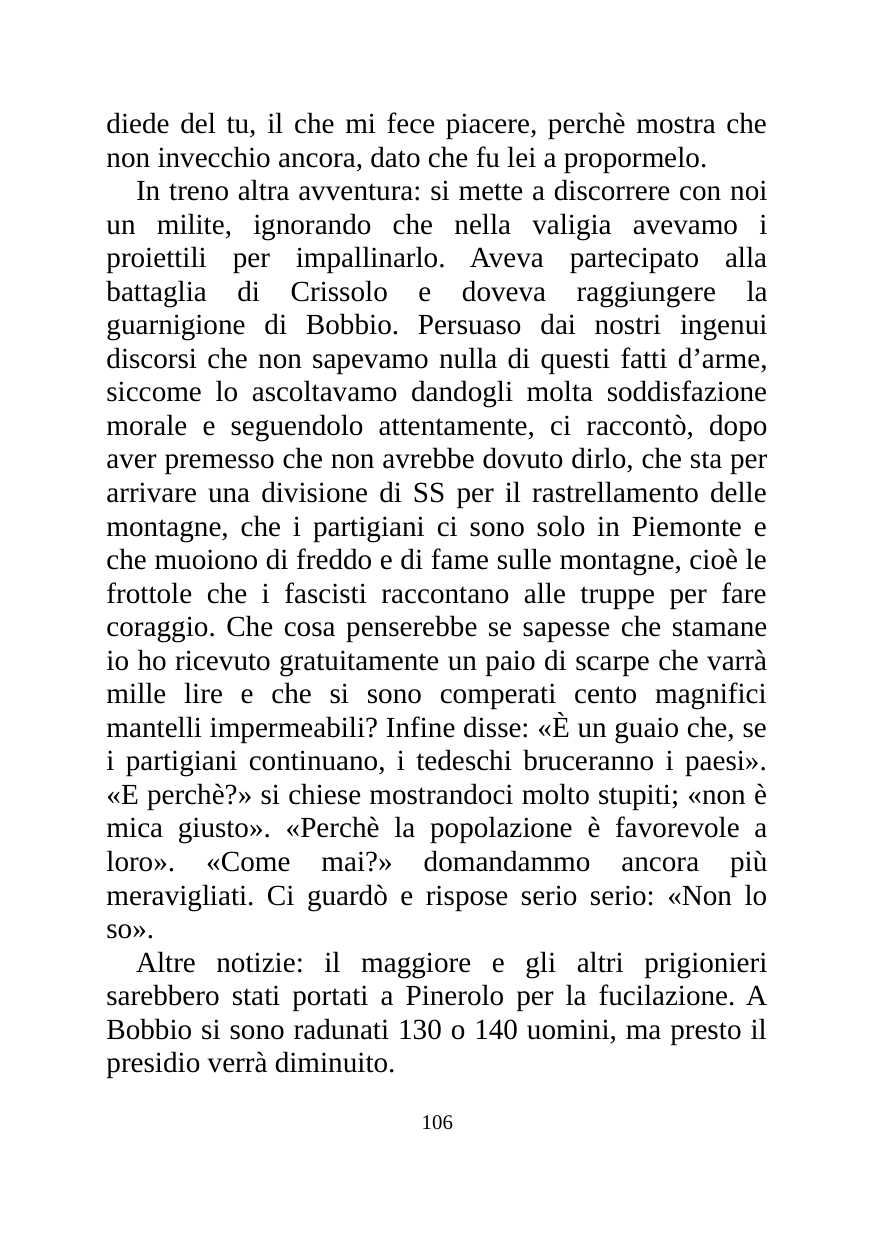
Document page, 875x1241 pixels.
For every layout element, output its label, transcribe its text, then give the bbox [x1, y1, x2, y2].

text In treno altra avventura: si mette a discorrere con noi un milite, ignorando che nella valigia avevamo i proiettili per impallinarlo. Aveva partecipato alla battaglia di Crissolo e doveva raggiungere la guarnigione di Bobbio. Persuaso dai nostri ingenui discorsi che non sapevamo nulla di questi fatti d’arme, siccome lo ascoltavamo dandogli molta soddisfazione morale e seguendolo attentamente, ci raccontò, dopo aver premesso che non avrebbe dovuto dirlo, che sta per arrivare una divisione di SS per il rastrellamento delle montagne, che i partigiani ci sono solo in Piemonte e che muoiono di freddo e di fame sulle montagne, cioè le frottole che i fascisti raccontano alle truppe per fare coraggio. Che cosa penserebbe se sapesse che stamane io ho ricevuto gratuitamente un paio di scarpe che varrà mille lire e che si sono comperati cento magnifici mantelli impermeabili? Infine disse: «È un guaio che, se i partigiani continuano, i tedeschi bruceranno i paesi». «E perchè?» si chiese mostrandoci molto stupiti; «non è mica giusto». «Perchè la popolazione è favorevole a loro». «Come mai?» domandammo ancora più meravigliati. Ci guardò e rispose serio serio: «Non lo so». [106, 173, 768, 945]
text Altre notizie: il maggiore e gli altri prigionieri sarebbero stati portati a Pinerolo per la fucilazione. A Bobbio si sono radunati 130 o 140 uomini, ma presto il presidio verrà diminuito. [106, 945, 768, 1079]
text diede del tu, il che mi fece piacere, perchè mostra che non invecchio ancora, dato che fu lei a propormelo. [106, 106, 768, 173]
